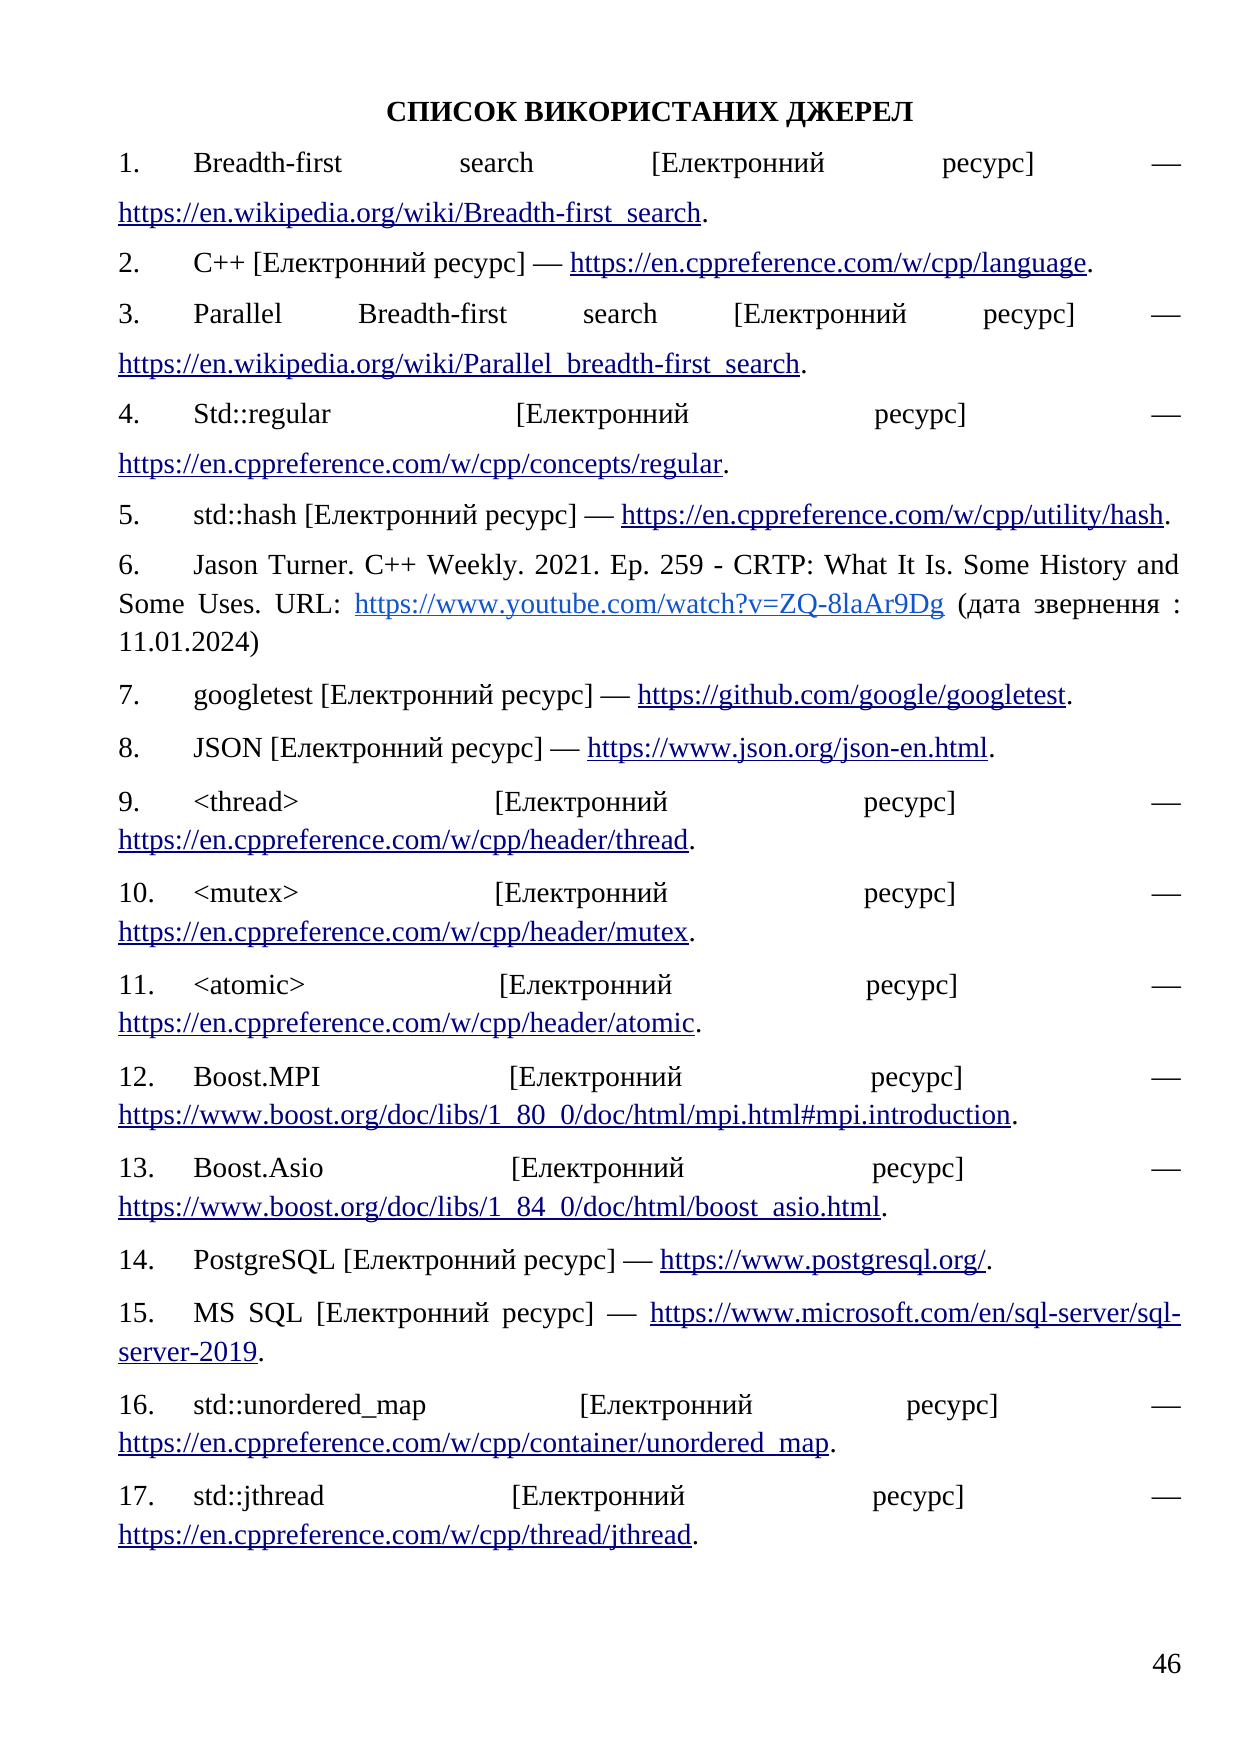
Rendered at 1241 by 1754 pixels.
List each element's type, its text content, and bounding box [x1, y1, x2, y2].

list PostgreSQL [Електронний ресурс] — https://www.postgresql.org/. [118, 1242, 1181, 1276]
list <mutex> [Електронний ресурс] — https://en.cppreference.com/w/cpp/header/mutex. [118, 875, 1181, 947]
list Jason Turner. C++ Weekly. 2021. Ep. 259 - CRTP: What It Is. Some History and Some Uses. URL: https://www.youtube.com/watch?v=ZQ-8laAr9Dg (дата звернення : 11.01.2024) [118, 547, 1181, 658]
list JSON [Електронний ресурс] — https://www.json.org/json-en.html. [118, 731, 1181, 764]
list <thread> [Електронний ресурс] — https://en.cppreference.com/w/cpp/header/thread. [118, 784, 1181, 856]
list Std::regular [Електронний ресурс] — https://en.cppreference.com/w/cpp/concepts/regular. [118, 396, 1181, 480]
subtitle Список використаних джерел [118, 94, 1181, 128]
list std::unordered_map [Електронний ресурс] — https://en.cppreference.com/w/cpp/container/unordered_map. [118, 1387, 1181, 1459]
list C++ [Електронний ресурс] — https://en.cppreference.com/w/cpp/language. [118, 245, 1181, 279]
list MS SQL [Електронний ресурс] — https://www.microsoft.com/en/sql-server/sql-server-2019. [118, 1295, 1181, 1367]
list <atomic> [Електронний ресурс] — https://en.cppreference.com/w/cpp/header/atomic. [118, 967, 1181, 1039]
list std::hash [Електронний ресурс] — https://en.cppreference.com/w/cpp/utility/hash. [118, 497, 1181, 531]
list Boost.MPI [Електронний ресурс] — https://www.boost.org/doc/libs/1_80_0/doc/html/mpi.html#mpi.introduction. [118, 1059, 1181, 1131]
list std::jthread [Електронний ресурс] — https://en.cppreference.com/w/cpp/thread/jthread. [118, 1478, 1181, 1551]
list Parallel Breadth-first search [Електронний ресурс] — https://en.wikipedia.org/wiki/Parallel_breadth-first_search. [118, 296, 1181, 379]
list Boost.Asio [Електронний ресурс] — https://www.boost.org/doc/libs/1_84_0/doc/html/boost_asio.html. [118, 1150, 1181, 1222]
list googletest [Електронний ресурс] — https://github.com/google/googletest. [118, 677, 1181, 711]
list Breadth-first search [Електронний ресурс] — https://en.wikipedia.org/wiki/Breadth-first_search. [118, 145, 1181, 229]
